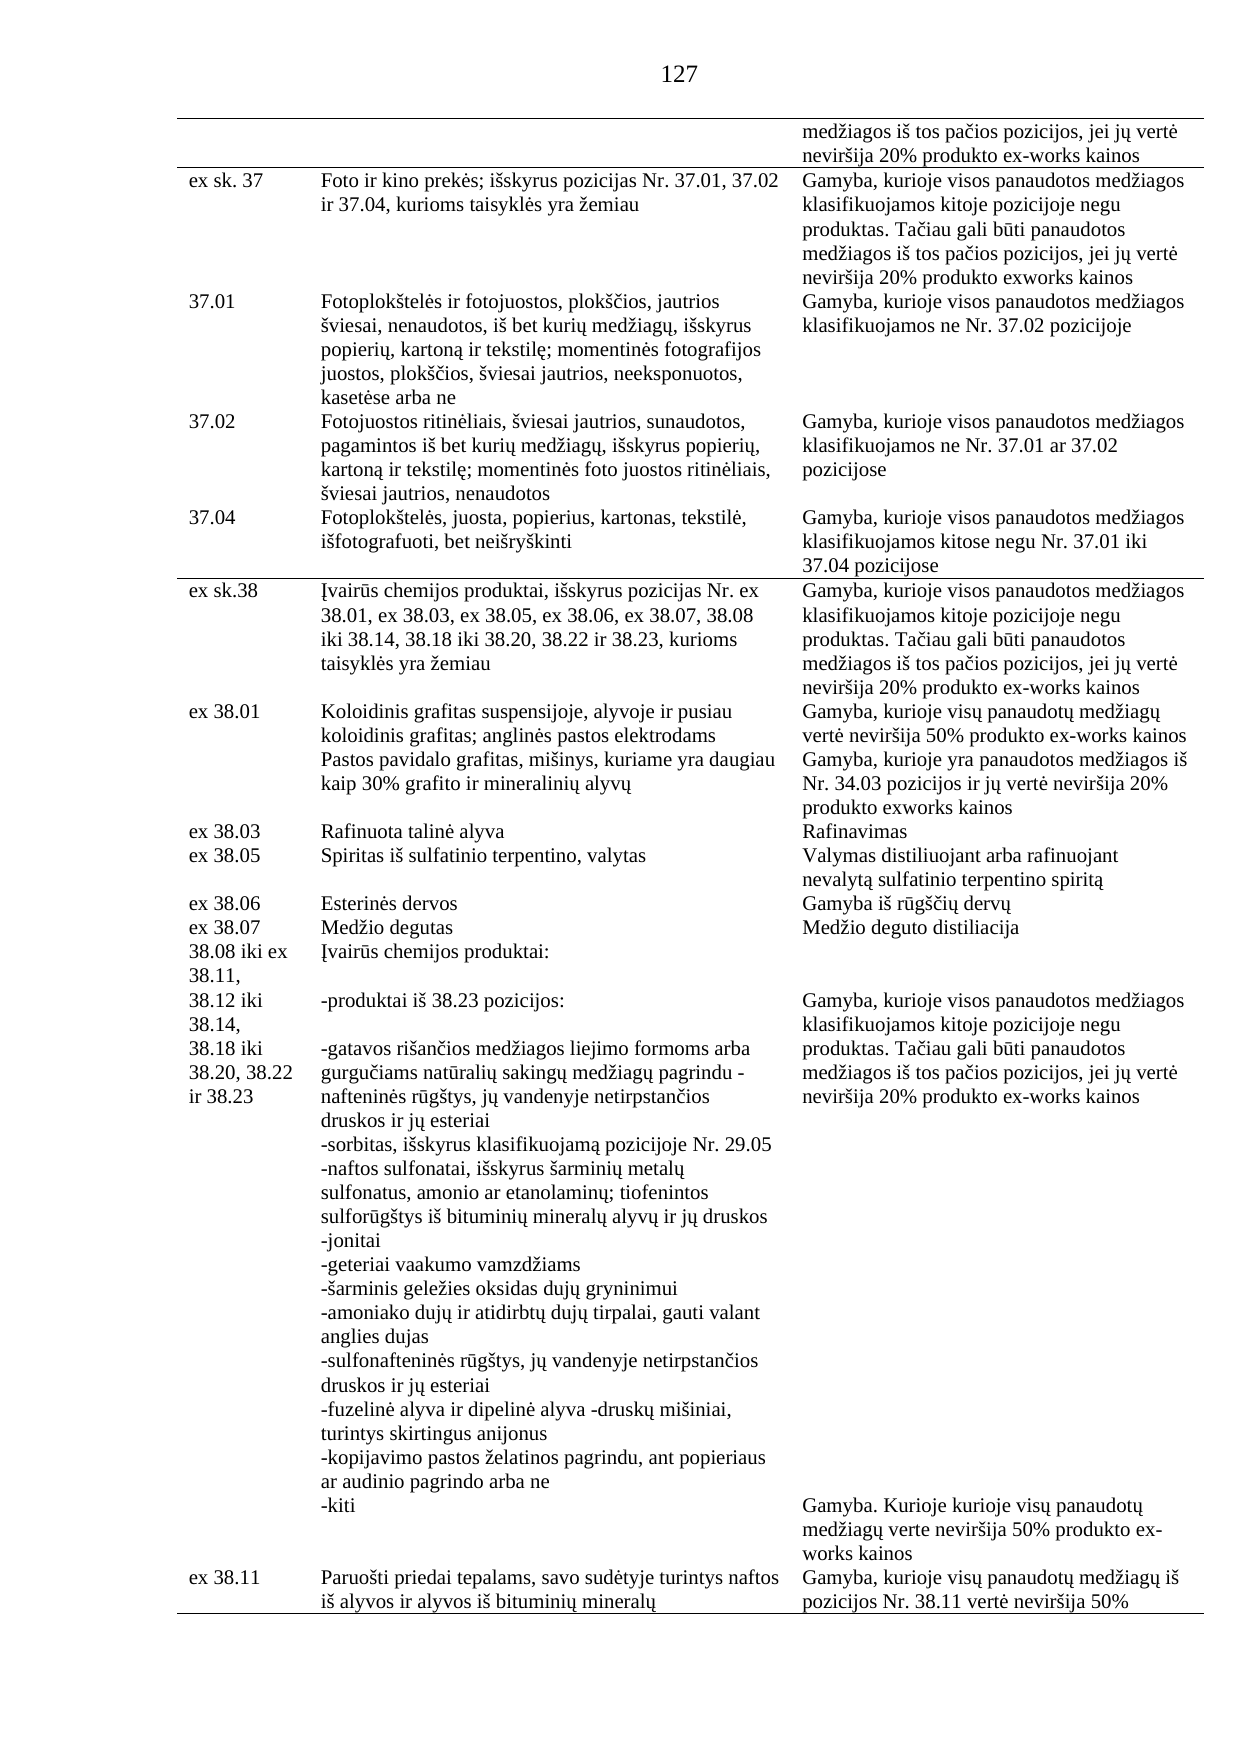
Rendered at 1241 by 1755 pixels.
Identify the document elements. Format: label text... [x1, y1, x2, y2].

table_cell [791, 1445, 1204, 1493]
table_cell Gamyba, kurioje yra panaudotos medžiagos iš Nr. 34.03 pozicijos ir jų vertė neviršija 20% produkto exworks kainos [791, 747, 1204, 819]
table_cell -amoniako dujų ir atidirbtų dujų tirpalai, gauti valant anglies dujas [309, 1300, 791, 1348]
table_cell [177, 1228, 309, 1252]
table_cell 37.02 [177, 409, 309, 505]
table_cell -fuzelinė alyva ir dipelinė alyva -druskų mišiniai, turintys skirtingus anijonus [309, 1397, 791, 1445]
table_cell Rafinavimas [791, 819, 1204, 843]
table_cell -jonitai [309, 1228, 791, 1252]
table_cell Fotoplokštelės ir fotojuostos, plokščios, jautrios šviesai, nenaudotos, iš bet kurių medžiagų, išskyrus popierių, kartoną ir tekstilę; momentinės fotografijos juostos, plokščios, šviesai jautrios, neeksponuotos, kasetėse arba ne [309, 289, 791, 409]
table_cell Gamyba, kurioje visos panaudotos medžiagos klasifikuojamos kitoje pozicijoje negu produktas. Tačiau gali būti panaudotos medžiagos iš tos pačios pozicijos, jei jų vertė neviršija 20% produkto exworks kainos [791, 168, 1204, 289]
table_cell 38.12 iki 38.14, [177, 988, 309, 1036]
table_cell ex sk. 37 [177, 168, 309, 289]
table_cell Valymas distiliuojant arba rafinuojant nevalytą sulfatinio terpentino spiritą [791, 843, 1204, 891]
table_cell ex 38.01 [177, 699, 309, 747]
table_cell -sorbitas, išskyrus klasifikuojamą pozicijoje Nr. 29.05 [309, 1132, 791, 1156]
table_cell [791, 1300, 1204, 1348]
table_cell [177, 1156, 309, 1228]
table_cell Medžio degutas [309, 915, 791, 939]
table_cell [791, 939, 1204, 987]
table_cell [177, 1276, 309, 1300]
table_cell [791, 1156, 1204, 1228]
table_cell Rafinuota talinė alyva [309, 819, 791, 843]
table_cell ex 38.11 [177, 1565, 309, 1613]
table_cell [177, 119, 309, 167]
table_cell [177, 1252, 309, 1276]
table_cell -kiti [309, 1493, 791, 1565]
table_cell Gamyba, kurioje visų panaudotų medžiagų vertė neviršija 50% produkto ex-works kainos [791, 699, 1204, 747]
table_cell -produktai iš 38.23 pozicijos: [309, 988, 791, 1036]
table_cell [177, 1493, 309, 1565]
table_cell [177, 1300, 309, 1348]
table_cell Gamyba iš rūgščių dervų [791, 891, 1204, 915]
table_cell Pastos pavidalo grafitas, mišinys, kuriame yra daugiau kaip 30% grafito ir mineralinių alyvų [309, 747, 791, 819]
table_cell [791, 1349, 1204, 1397]
table_cell Gamyba, kurioje visos panaudotos medžiagos klasifikuojamos kitoje pozicijoje negu produktas. Tačiau gali būti panaudotos medžiagos iš tos pačios pozicijos, jei jų vertė neviršija 20% produkto ex-works kainos [791, 579, 1204, 699]
table_cell Gamyba. Kurioje kurioje visų panaudotų medžiagų verte neviršija 50% produkto ex-works kainos [791, 1493, 1204, 1565]
table_cell -šarminis geležies oksidas dujų gryninimui [309, 1276, 791, 1300]
table_cell [791, 1228, 1204, 1252]
table_cell Įvairūs chemijos produktai: [309, 939, 791, 987]
table_cell -gatavos rišančios medžiagos liejimo formoms arba gurgučiams natūralių sakingų medžiagų pagrindu -nafteninės rūgštys, jų vandenyje netirpstančios druskos ir jų esteriai [309, 1036, 791, 1132]
table_cell Medžio deguto distiliacija [791, 915, 1204, 939]
table_cell Paruošti priedai tepalams, savo sudėtyje turintys naftos iš alyvos ir alyvos iš bituminių mineralų [309, 1565, 791, 1613]
table_cell -sulfonafteninės rūgštys, jų vandenyje netirpstančios druskos ir jų esteriai [309, 1349, 791, 1397]
table_cell Esterinės dervos [309, 891, 791, 915]
table_cell Foto ir kino prekės; išskyrus pozicijas Nr. 37.01, 37.02 ir 37.04, kurioms taisyklės yra žemiau [309, 168, 791, 289]
table_cell [177, 747, 309, 819]
table_cell Įvairūs chemijos produktai, išskyrus pozicijas Nr. ex 38.01, ex 38.03, ex 38.05, ex 38.06, ex 38.07, 38.08 iki 38.14, 38.18 iki 38.20, 38.22 ir 38.23, kurioms taisyklės yra žemiau [309, 579, 791, 699]
table_cell [791, 1276, 1204, 1300]
table_cell Spiritas iš sulfatinio terpentino, valytas [309, 843, 791, 891]
table_cell -naftos sulfonatai, išskyrus šarminių metalų sulfonatus, amonio ar etanolaminų; tiofenintos sulforūgštys iš bituminių mineralų alyvų ir jų druskos [309, 1156, 791, 1228]
table_cell [177, 1132, 309, 1156]
table_cell -kopijavimo pastos želatinos pagrindu, ant popieriaus ar audinio pagrindo arba ne [309, 1445, 791, 1493]
table_cell ex sk.38 [177, 579, 309, 699]
table_cell Gamyba, kurioje visos panaudotos medžiagos klasifikuojamos kitose negu Nr. 37.01 iki 37.04 pozicijose [791, 505, 1204, 577]
table_cell [177, 1445, 309, 1493]
table_cell ex 38.06 [177, 891, 309, 915]
table_cell [791, 1252, 1204, 1276]
table_cell Koloidinis grafitas suspensijoje, alyvoje ir pusiau koloidinis grafitas; anglinės pastos elektrodams [309, 699, 791, 747]
table_cell 37.04 [177, 505, 309, 577]
table_cell Gamyba, kurioje visų panaudotų medžiagų iš pozicijos Nr. 38.11 vertė neviršija 50% [791, 1565, 1204, 1613]
table_cell 38.08 iki ex 38.11, [177, 939, 309, 987]
table_cell [309, 119, 791, 167]
table_cell Gamyba, kurioje visos panaudotos medžiagos klasifikuojamos kitoje pozicijoje negu produktas. Tačiau gali būti panaudotos medžiagos iš tos pačios pozicijos, jei jų vertė neviršija 20% produkto ex-works kainos [791, 988, 1204, 1132]
table_cell 38.18 iki 38.20, 38.22 ir 38.23 [177, 1036, 309, 1132]
table_cell Fotojuostos ritinėliais, šviesai jautrios, sunaudotos, pagamintos iš bet kurių medžiagų, išskyrus popierių, kartoną ir tekstilę; momentinės foto juostos ritinėliais, šviesai jautrios, nenaudotos [309, 409, 791, 505]
table_cell [791, 1132, 1204, 1156]
table_cell Fotoplokštelės, juosta, popierius, kartonas, tekstilė, išfotografuoti, bet neišryškinti [309, 505, 791, 577]
table_cell ex 38.03 [177, 819, 309, 843]
table_cell ex 38.07 [177, 915, 309, 939]
table_cell [177, 1349, 309, 1397]
table_cell -geteriai vaakumo vamzdžiams [309, 1252, 791, 1276]
table_cell 37.01 [177, 289, 309, 409]
table_cell medžiagos iš tos pačios pozicijos, jei jų vertė neviršija 20% produkto ex-works kainos [791, 119, 1204, 167]
table_cell [177, 1397, 309, 1445]
table_cell [791, 1397, 1204, 1445]
table_cell ex 38.05 [177, 843, 309, 891]
table_cell Gamyba, kurioje visos panaudotos medžiagos klasifikuojamos ne Nr. 37.02 pozicijoje [791, 289, 1204, 409]
table_cell Gamyba, kurioje visos panaudotos medžiagos klasifikuojamos ne Nr. 37.01 ar 37.02 pozicijose [791, 409, 1204, 505]
